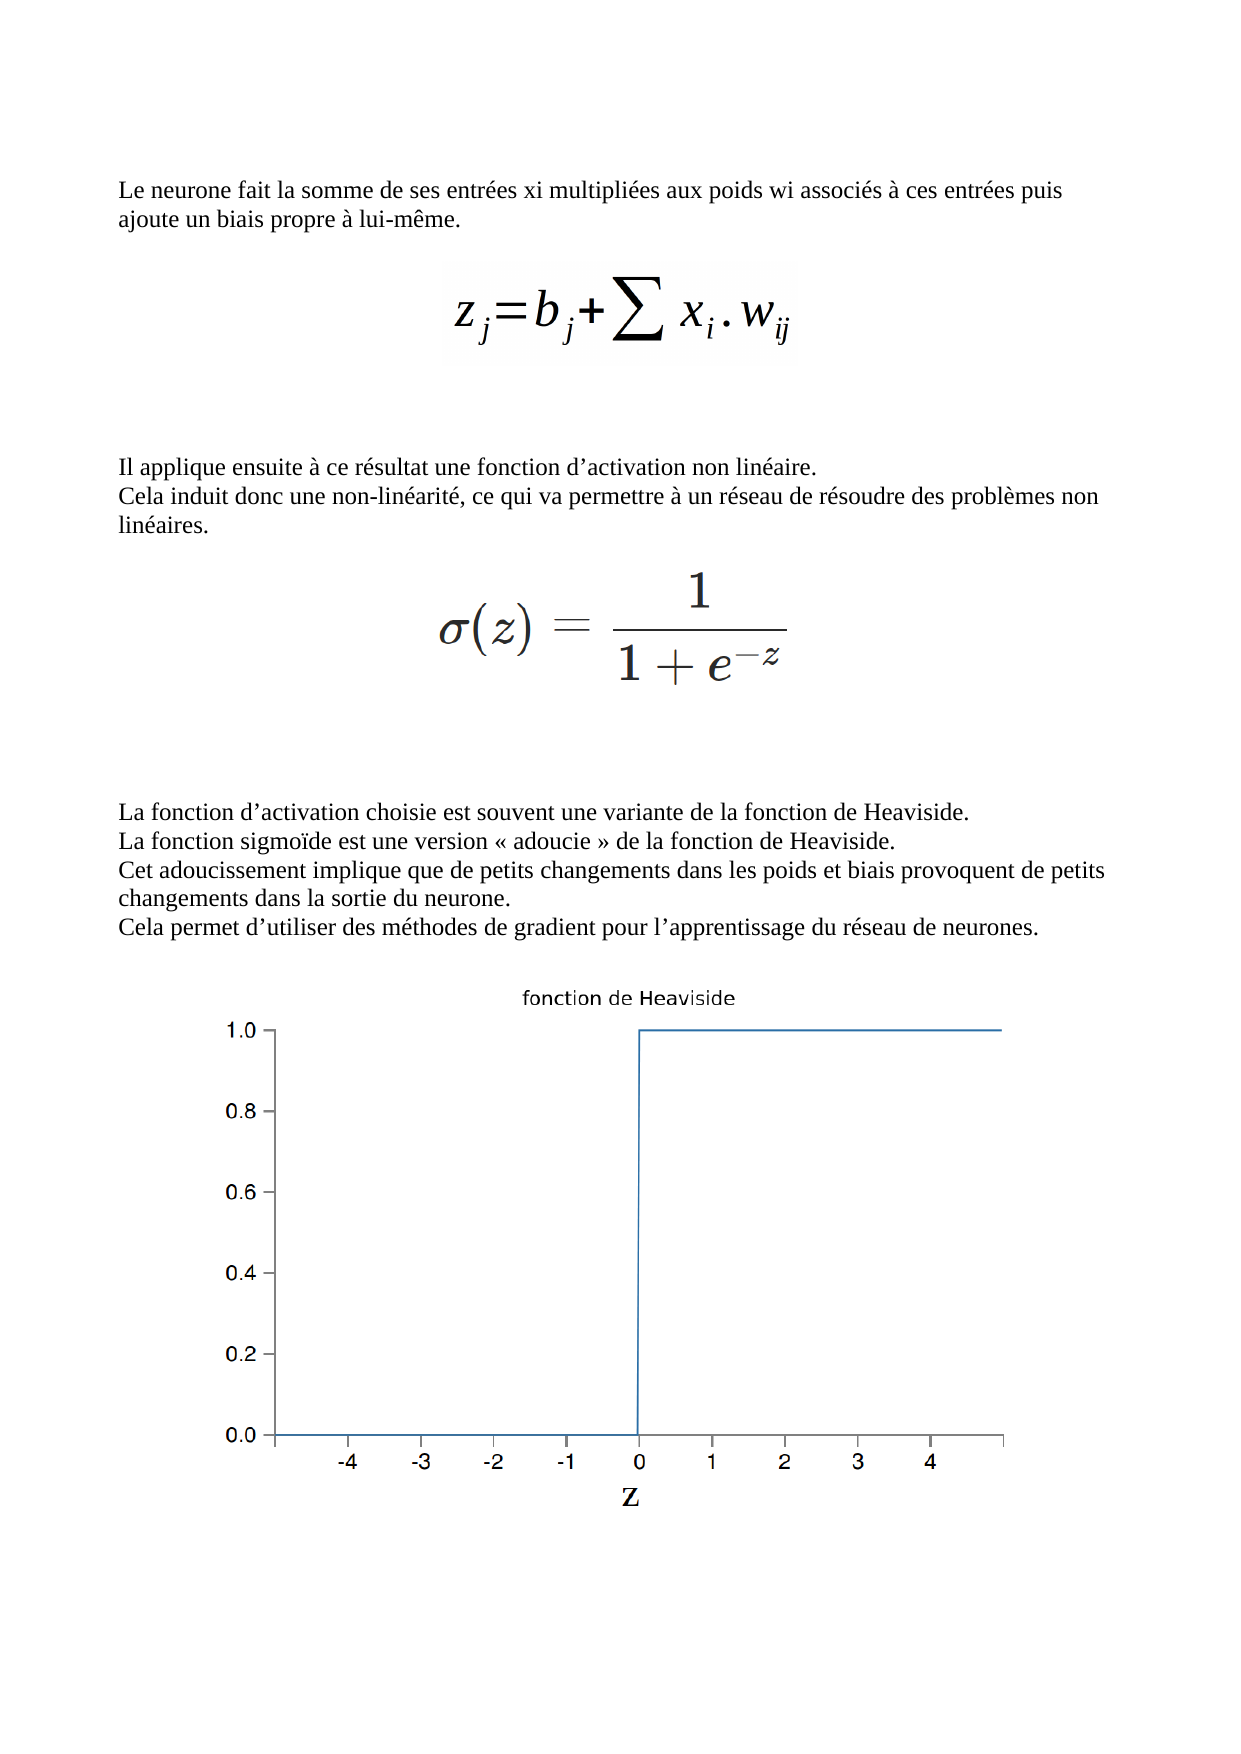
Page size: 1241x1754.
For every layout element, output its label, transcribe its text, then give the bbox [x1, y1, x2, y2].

text La fonction d’activation choisie est souvent une variante de la fonction de Heaviside. [118, 797, 1122, 826]
text Cela permet d’utiliser des méthodes de gradient pour l’apprentissage du réseau de neurones. [118, 912, 1122, 941]
picture [441, 261, 799, 366]
text Cela induit donc une non-linéarité, ce qui va permettre à un réseau de résoudre des problèmes non linéaires. [118, 481, 1122, 538]
text Le neurone fait la somme de ses entrées xi multipliées aux poids wi associés à ces entrées puis ajoute un biais propre à lui-même. [118, 176, 1122, 233]
text Cet adoucissement implique que de petits changements dans les poids et biais provoquent de petits changements dans la sortie du neurone. [118, 855, 1122, 912]
text Il applique ensuite à ce résultat une fonction d’activation non linéaire. [118, 452, 1122, 481]
picture [205, 978, 1036, 1515]
text La fonction sigmoïde est une version « adoucie » de la fonction de Heaviside. [118, 826, 1122, 855]
picture [428, 561, 795, 701]
